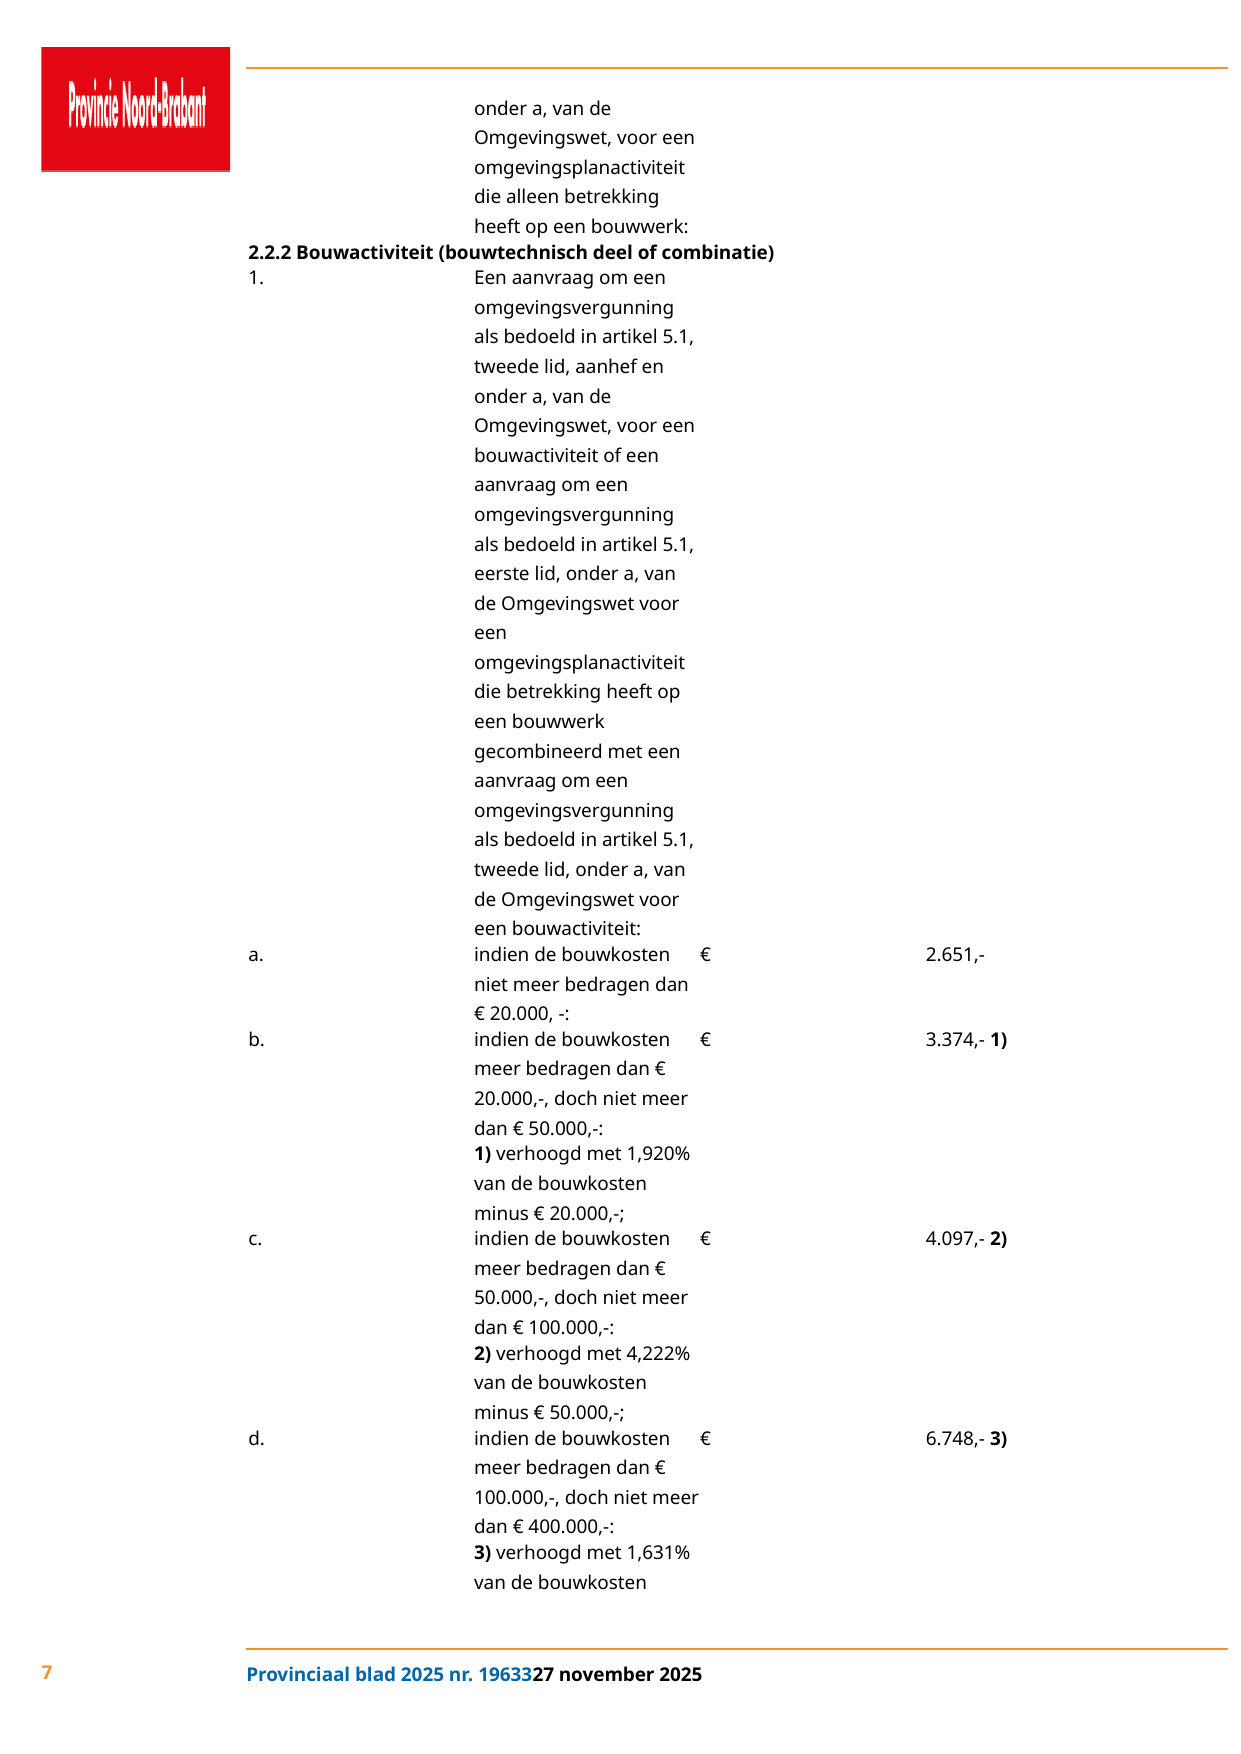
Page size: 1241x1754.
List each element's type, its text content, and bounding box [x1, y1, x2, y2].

table_cell 1. [248, 265, 474, 941]
table_cell € [700, 941, 926, 1026]
table_cell indien de bouwkosten meer bedragen dan € 100.000,-, doch niet meer dan € 400.000,-: [474, 1425, 700, 1539]
table_cell indien de bouwkosten meer bedragen dan € 50.000,-, doch niet meer dan € 100.000,-: [474, 1225, 700, 1340]
table_cell [926, 265, 1152, 941]
table_cell 4.097,- 2) [926, 1225, 1152, 1425]
table_cell [926, 95, 1152, 239]
table_cell 3.374,- 1) [926, 1026, 1152, 1225]
table_cell a. [248, 941, 474, 1026]
table_cell 6.748,- 3) [926, 1425, 1152, 1594]
table_cell [248, 95, 474, 239]
table_cell [700, 265, 926, 941]
table_cell d. [248, 1425, 474, 1594]
table_cell 3) verhoogd met 1,631% van de bouwkosten [474, 1539, 700, 1594]
table_cell 2.651,- [926, 941, 1152, 1026]
table_cell € [700, 1425, 926, 1594]
table_cell indien de bouwkosten niet meer bedragen dan € 20.000, -: [474, 941, 700, 1026]
table_cell c. [248, 1225, 474, 1425]
picture [41, 47, 231, 172]
table_cell Een aanvraag om een omgevingsvergunning als bedoeld in artikel 5.1, tweede lid, aanhef en onder a, van de Omgevingswet, voor een bouwactiviteit of een aanvraag om een omgevingsvergunning als bedoeld in artikel 5.1, eerste lid, onder a, van de Omgevingswet voor een omgevingsplanactiviteit die betrekking heeft op een bouwwerk gecombineerd met een aanvraag om een omgevingsvergunning als bedoeld in artikel 5.1, tweede lid, onder a, van de Omgevingswet voor een bouwactiviteit: [474, 265, 700, 941]
table_cell b. [248, 1026, 474, 1225]
table_cell € [700, 1026, 926, 1225]
table_cell onder a, van de Omgevingswet, voor een omgevingsplanactiviteit die alleen betrekking heeft op een bouwwerk: [474, 95, 700, 239]
table_cell 2.2.2 Bouwactiviteit (bouwtechnisch deel of combinatie) [248, 239, 1152, 264]
table_cell 1) verhoogd met 1,920% van de bouwkosten minus € 20.000,-; [474, 1141, 700, 1225]
table_cell indien de bouwkosten meer bedragen dan € 20.000,-, doch niet meer dan € 50.000,-: [474, 1026, 700, 1141]
table_cell 2) verhoogd met 4,222% van de bouwkosten minus € 50.000,-; [474, 1340, 700, 1425]
table_cell [700, 95, 926, 239]
table_cell € [700, 1225, 926, 1425]
